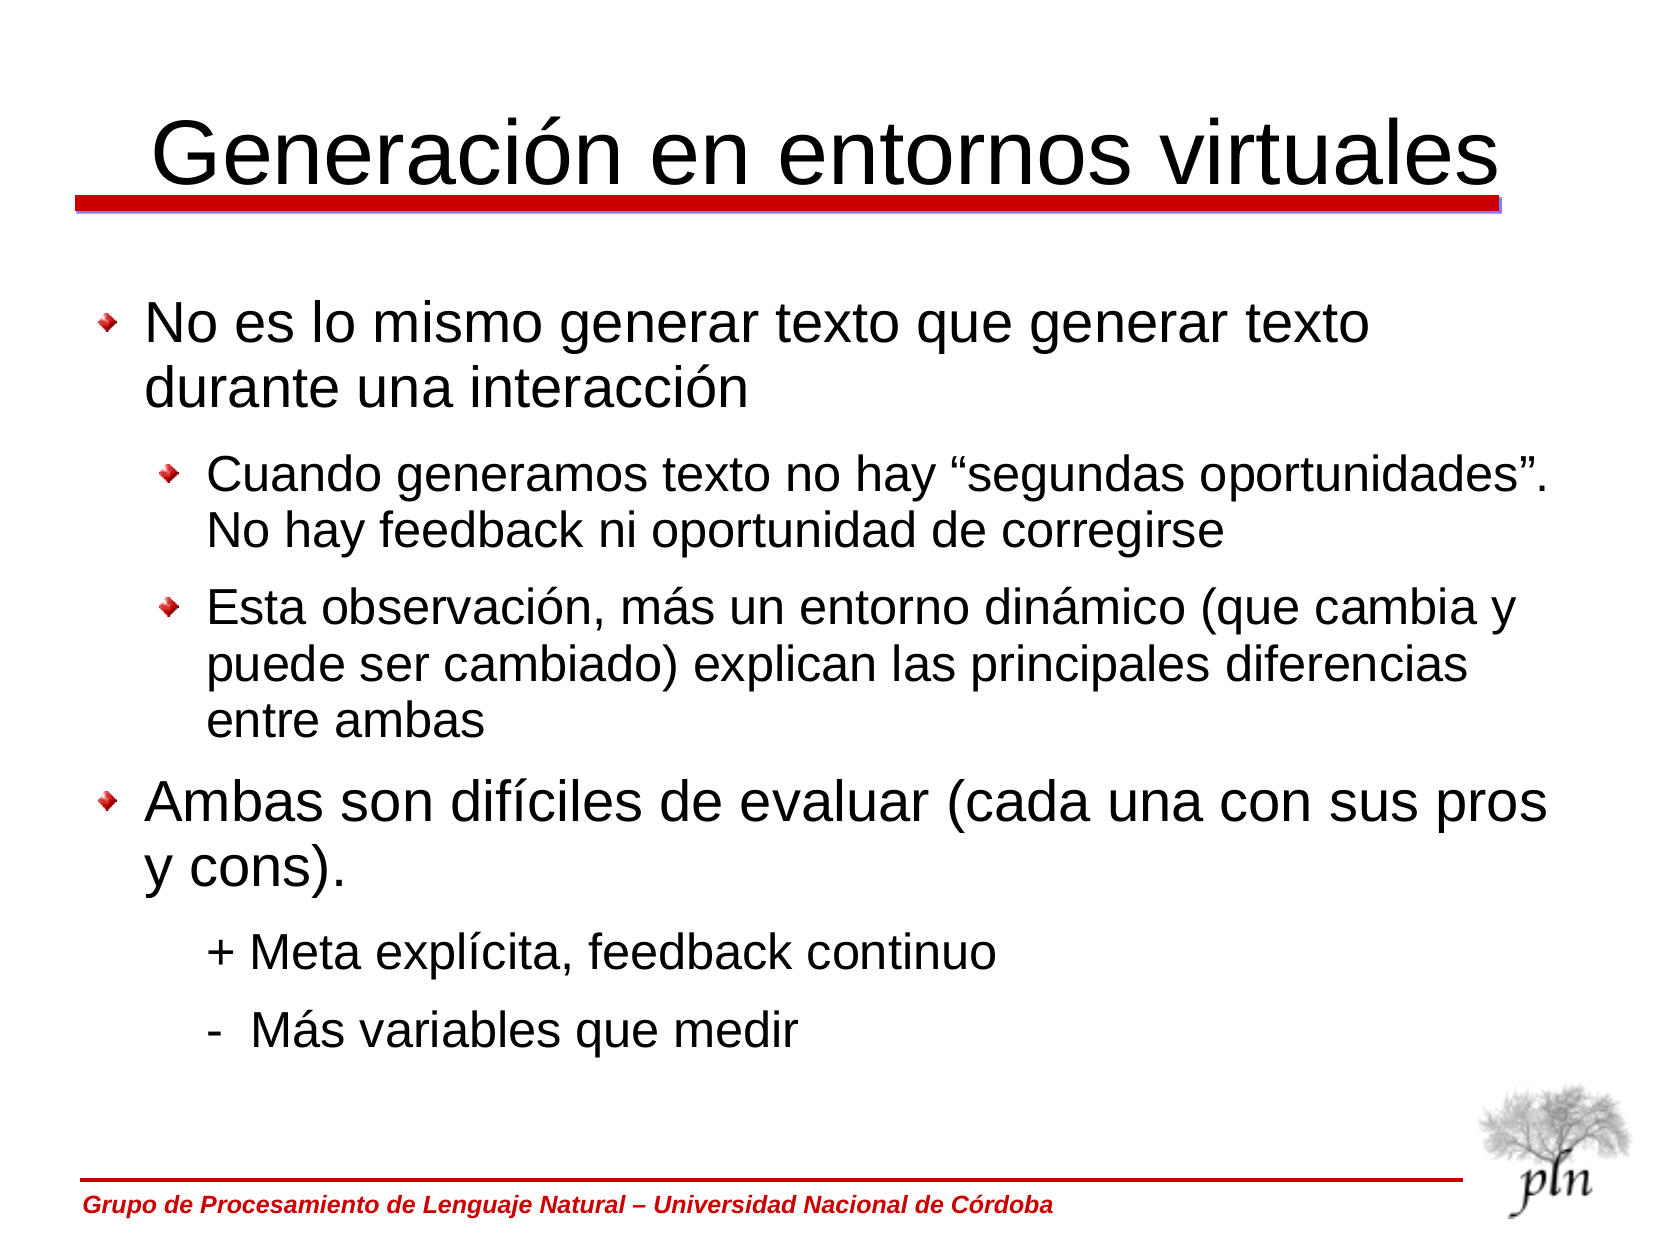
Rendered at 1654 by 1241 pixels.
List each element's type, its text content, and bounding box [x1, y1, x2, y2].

picture [1477, 1083, 1635, 1219]
title Generación en entornos virtuales [82, 56, 1571, 250]
list No es lo mismo generar texto que generar texto durante una interacción Cuando generamos texto no hay “segundas oportunidades”. No hay feedback ni oportunidad de corregirse Esta observación, más un entorno dinámico (que cambia y puede ser cambiado) explican las principales diferencias entre ambas Ambas son difíciles de evaluar (cada una con sus pros y cons). + Meta explícita, feedback continuo - Más variables que medir [82, 290, 1571, 1109]
